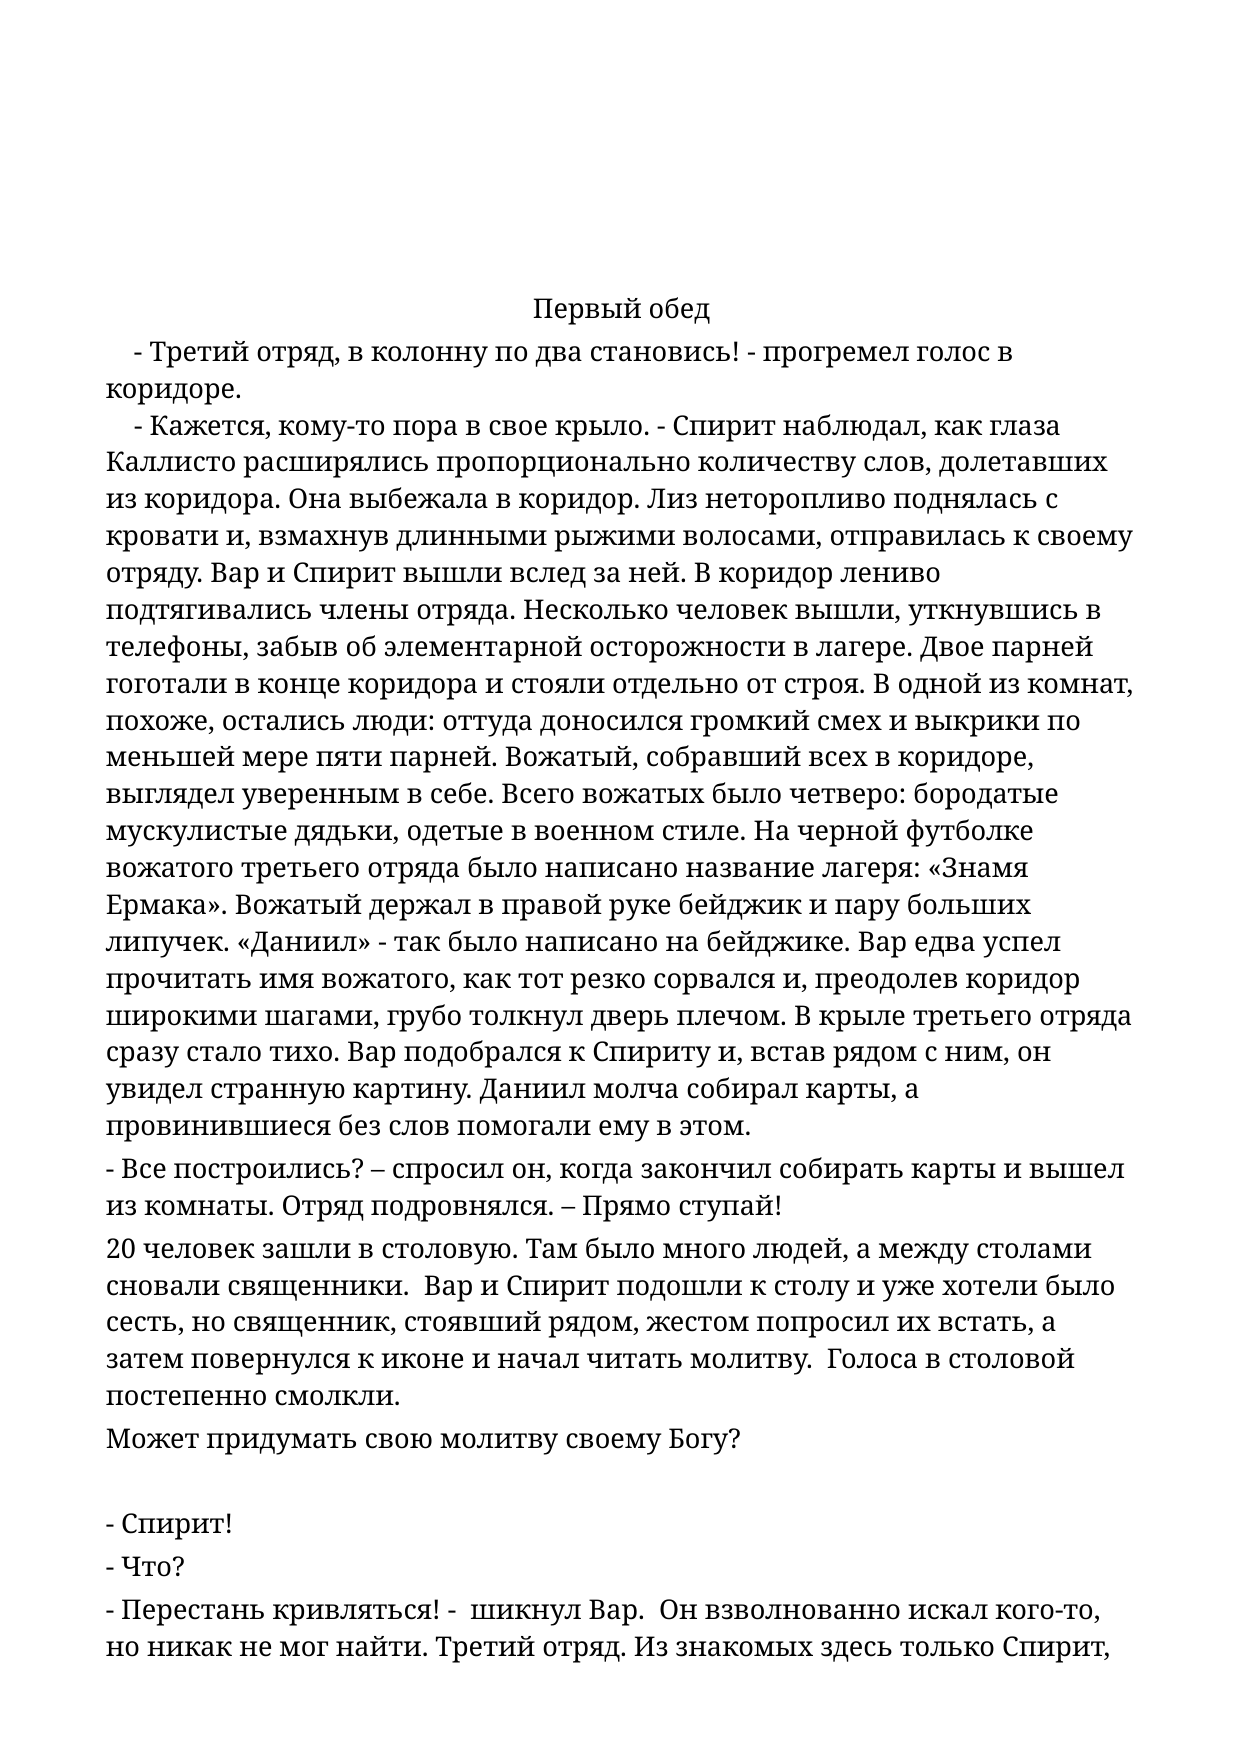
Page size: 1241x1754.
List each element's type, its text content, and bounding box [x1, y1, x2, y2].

text - Третий отряд, в колонну по два становись! - прогремел голос в коридоре. - Кажется, кому-то пора в свое крыло. - Спирит наблюдал, как глаза Каллисто расширялись пропорционально количеству слов, долетавших из коридора. Она выбежала в коридор. Лиз неторопливо поднялась с кровати и, взмахнув длинными рыжими волосами, отправилась к своему отряду. Вар и Спирит вышли вслед за ней. В коридор лениво подтягивались члены отряда. Несколько человек вышли, уткнувшись в телефоны, забыв об элементарной осторожности в лагере. Двое парней гоготали в конце коридора и стояли отдельно от строя. В одной из комнат, похоже, остались люди: оттуда доносился громкий смех и выкрики по меньшей мере пяти парней. Вожатый, собравший всех в коридоре, выглядел уверенным в себе. Всего вожатых было четверо: бородатые мускулистые дядьки, одетые в военном стиле. На черной футболке вожатого третьего отряда было написано название лагеря: «Знамя Ермака». Вожатый держал в правой руке бейджик и пару больших липучек. «Даниил» - так было написано на бейджике. Вар едва успел прочитать имя вожатого, как тот резко сорвался и, преодолев коридор широкими шагами, грубо толкнул дверь плечом. В крыле третьего отряда сразу стало тихо. Вар подобрался к Спириту и, встав рядом с ним, он увидел странную картину. Даниил молча собирал карты, а провинившиеся без слов помогали ему в этом. [106, 332, 1137, 1143]
text - Что? [106, 1548, 1137, 1585]
text 20 человек зашли в столовую. Там было много людей, а между столами сновали священники. Вар и Спирит подошли к столу и уже хотели было сесть, но священник, стоявший рядом, жестом попросил их встать, а затем повернулся к иконе и начал читать молитву. Голоса в столовой постепенно смолкли. [106, 1229, 1137, 1413]
text - Спирит! [106, 1505, 1137, 1542]
text - Все построились? – спросил он, когда закончил собирать карты и вышел из комнаты. Отряд подровнялся. – Прямо ступай! [106, 1149, 1137, 1223]
text Первый обед [106, 289, 1137, 326]
text - Перестань кривляться! - шикнул Вар. Он взволнованно искал кого-то, но никак не мог найти. Третий отряд. Из знакомых здесь только Спирит, [106, 1591, 1137, 1664]
text Может придумать свою молитву своему Богу? [106, 1419, 1137, 1456]
